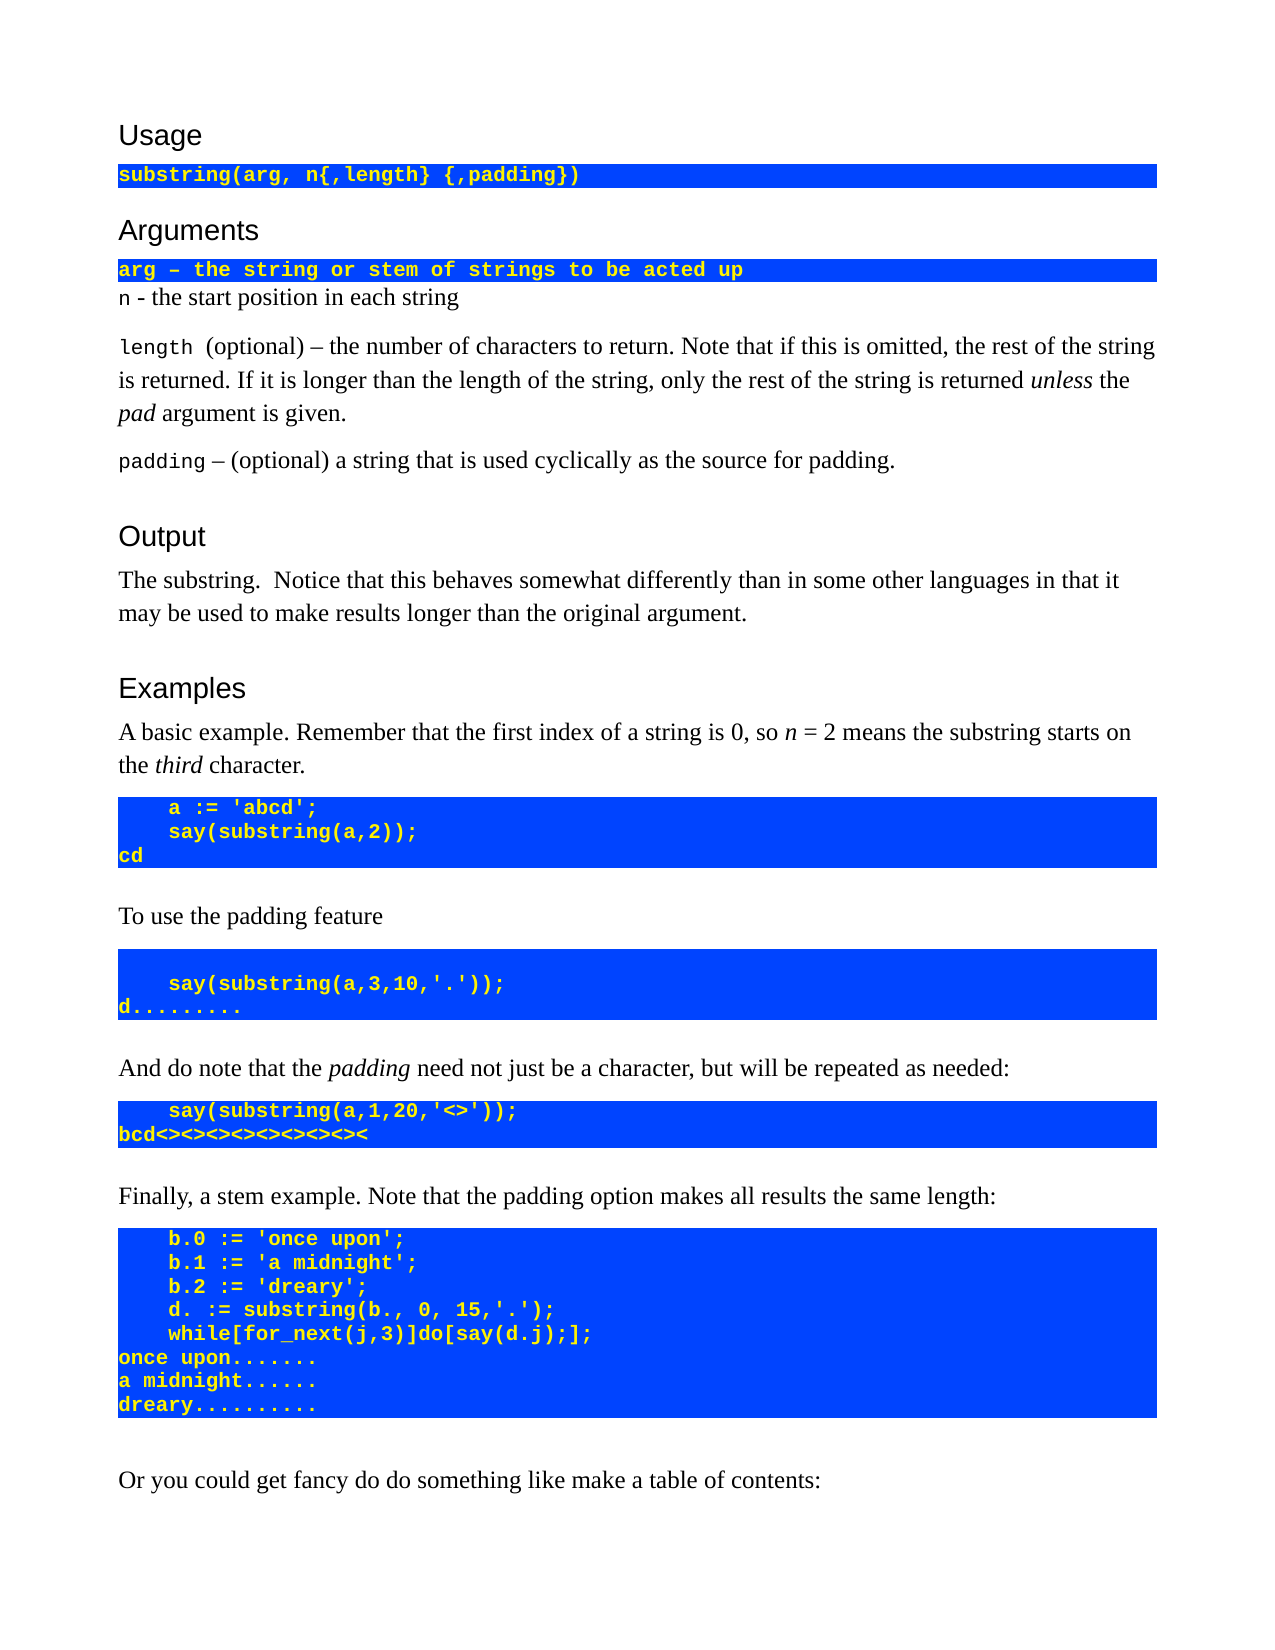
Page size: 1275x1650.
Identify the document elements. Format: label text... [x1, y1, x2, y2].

text A basic example. Remember that the first index of a string is 0, so n = 2 means the substring starts on the third character. [118, 717, 1157, 778]
text a := 'abcd'; [118, 797, 1157, 821]
text n - the start position in each string [118, 282, 1157, 312]
text say(substring(a,1,20,'<>')); [118, 1101, 1157, 1124]
text arg – the string or stem of strings to be acted up [118, 259, 1157, 282]
subtitle Arguments [118, 213, 1157, 246]
text a midnight...... [118, 1370, 1157, 1394]
text d......... [118, 996, 1157, 1020]
subtitle Examples [118, 671, 1157, 704]
text padding – (optional) a string that is used cyclically as the source for padding. [118, 446, 1157, 475]
text d. := substring(b., 0, 15,'.'); [118, 1299, 1157, 1323]
text b.2 := 'dreary'; [118, 1276, 1157, 1299]
text say(substring(a,3,10,'.')); [118, 973, 1157, 996]
text cd [118, 845, 1157, 868]
subtitle Usage [118, 118, 1157, 152]
text say(substring(a,2)); [118, 821, 1157, 845]
text dreary.......... [118, 1394, 1157, 1418]
text substring(arg, n{,length} {,padding}) [118, 164, 1157, 188]
text b.0 := 'once upon'; [118, 1228, 1157, 1252]
text Finally, a stem example. Note that the padding option makes all results the same length: [118, 1148, 1157, 1209]
text To use the padding feature [118, 868, 1157, 930]
text b.1 := 'a midnight'; [118, 1252, 1157, 1276]
text Or you could get fancy do do something like make a table of contents: [118, 1465, 1157, 1494]
text And do note that the padding need not just be a character, but will be repeated as needed: [118, 1020, 1157, 1082]
text while[for_next(j,3)]do[say(d.j);]; [118, 1323, 1157, 1347]
text once upon....... [118, 1347, 1157, 1370]
text bcd<><><><><><><><>< [118, 1124, 1157, 1148]
text The substring. Notice that this behaves somewhat differently than in some other languages in that it may be used to make results longer than the original argument. [118, 565, 1157, 627]
text length (optional) – the number of characters to return. Note that if this is omitted, the rest of the string is returned. If it is longer than the length of the string, only the rest of the string is returned unless the pad argument is given. [118, 331, 1157, 427]
subtitle Output [118, 519, 1157, 553]
